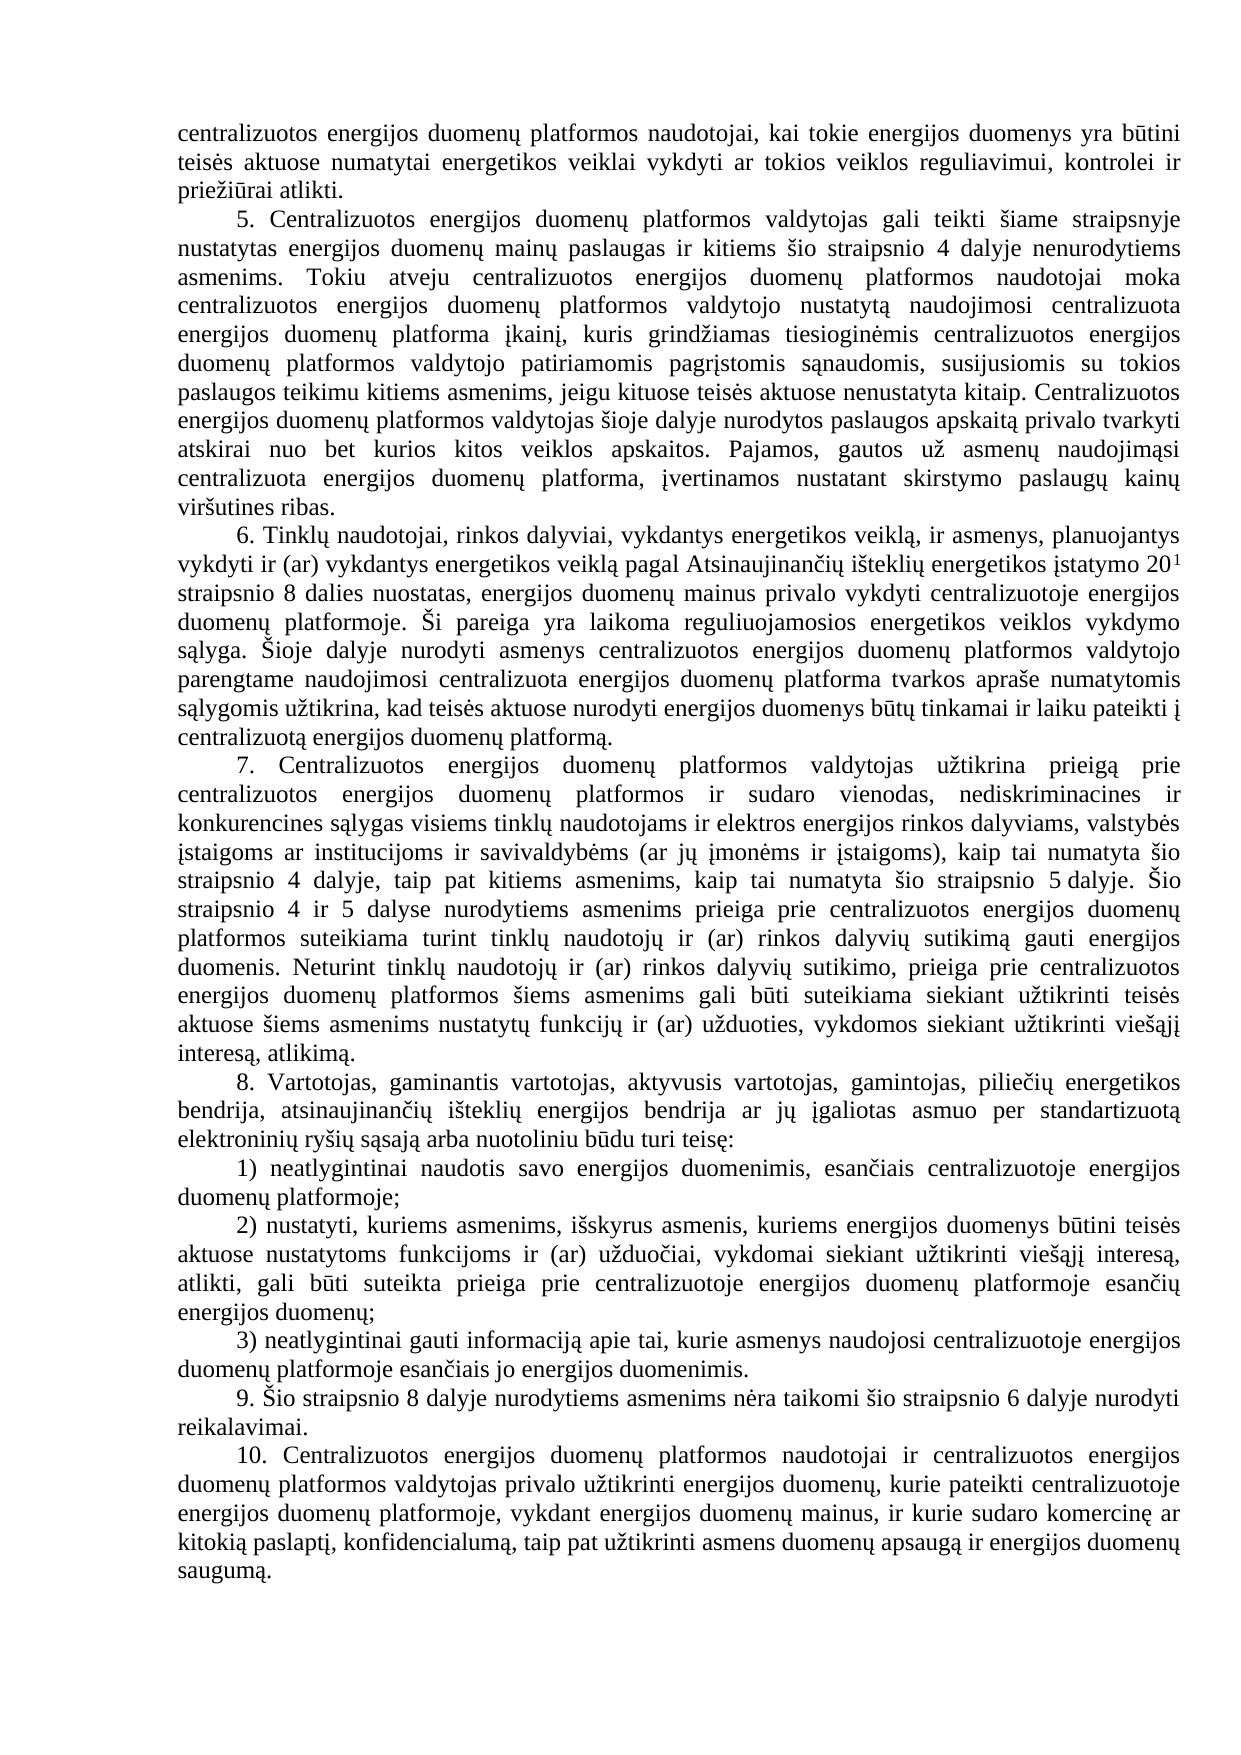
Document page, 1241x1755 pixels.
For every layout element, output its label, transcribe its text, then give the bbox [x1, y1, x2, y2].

text 1) neatlygintinai naudotis savo energijos duomenimis, esančiais centralizuotoje energijos duomenų platformoje; [177, 1153, 1181, 1211]
text 7. Centralizuotos energijos duomenų platformos valdytojas užtikrina prieigą prie centralizuotos energijos duomenų platformos ir sudaro vienodas, nediskriminacines ir konkurencines sąlygas visiems tinklų naudotojams ir elektros energijos rinkos dalyviams, valstybės įstaigoms ar institucijoms ir savivaldybėms (ar jų įmonėms ir įstaigoms), kaip tai numatyta šio straipsnio 4 dalyje, taip pat kitiems asmenims, kaip tai numatyta šio straipsnio 5 dalyje. Šio straipsnio 4 ir 5 dalyse nurodytiems asmenims prieiga prie centralizuotos energijos duomenų platformos suteikiama turint tinklų naudotojų ir (ar) rinkos dalyvių sutikimą gauti energijos duomenis. Neturint tinklų naudotojų ir (ar) rinkos dalyvių sutikimo, prieiga prie centralizuotos energijos duomenų platformos šiems asmenims gali būti suteikiama siekiant užtikrinti teisės aktuose šiems asmenims nustatytų funkcijų ir (ar) užduoties, vykdomos siekiant užtikrinti viešąjį interesą, atlikimą. [177, 751, 1181, 1067]
text centralizuotos energijos duomenų platformos naudotojai, kai tokie energijos duomenys yra būtini teisės aktuose numatytai energetikos veiklai vykdyti ar tokios veiklos reguliavimui, kontrolei ir priežiūrai atlikti. [177, 118, 1181, 204]
text 2) nustatyti, kuriems asmenims, išskyrus asmenis, kuriems energijos duomenys būtini teisės aktuose nustatytoms funkcijoms ir (ar) užduočiai, vykdomai siekiant užtikrinti viešąjį interesą, atlikti, gali būti suteikta prieiga prie centralizuotoje energijos duomenų platformoje esančių energijos duomenų; [177, 1211, 1181, 1326]
text 5. Centralizuotos energijos duomenų platformos valdytojas gali teikti šiame straipsnyje nustatytas energijos duomenų mainų paslaugas ir kitiems šio straipsnio 4 dalyje nenurodytiems asmenims. Tokiu atveju centralizuotos energijos duomenų platformos naudotojai moka centralizuotos energijos duomenų platformos valdytojo nustatytą naudojimosi centralizuota energijos duomenų platforma įkainį, kuris grindžiamas tiesioginėmis centralizuotos energijos duomenų platformos valdytojo patiriamomis pagrįstomis sąnaudomis, susijusiomis su tokios paslaugos teikimu kitiems asmenims, jeigu kituose teisės aktuose nenustatyta kitaip. Centralizuotos energijos duomenų platformos valdytojas šioje dalyje nurodytos paslaugos apskaitą privalo tvarkyti atskirai nuo bet kurios kitos veiklos apskaitos. Pajamos, gautos už asmenų naudojimąsi centralizuota energijos duomenų platforma, įvertinamos nustatant skirstymo paslaugų kainų viršutines ribas. [177, 204, 1181, 521]
text 9. Šio straipsnio 8 dalyje nurodytiems asmenims nėra taikomi šio straipsnio 6 dalyje nurodyti reikalavimai. [177, 1383, 1181, 1441]
text 3) neatlygintinai gauti informaciją apie tai, kurie asmenys naudojosi centralizuotoje energijos duomenų platformoje esančiais jo energijos duomenimis. [177, 1326, 1181, 1383]
text 10. Centralizuotos energijos duomenų platformos naudotojai ir centralizuotos energijos duomenų platformos valdytojas privalo užtikrinti energijos duomenų, kurie pateikti centralizuotoje energijos duomenų platformoje, vykdant energijos duomenų mainus, ir kurie sudaro komercinę ar kitokią paslaptį, konfidencialumą, taip pat užtikrinti asmens duomenų apsaugą ir energijos duomenų saugumą. [177, 1441, 1181, 1584]
text 6. Tinklų naudotojai, rinkos dalyviai, vykdantys energetikos veiklą, ir asmenys, planuojantys vykdyti ir (ar) vykdantys energetikos veiklą pagal Atsinaujinančių išteklių energetikos įstatymo 201 straipsnio 8 dalies nuostatas, energijos duomenų mainus privalo vykdyti centralizuotoje energijos duomenų platformoje. Ši pareiga yra laikoma reguliuojamosios energetikos veiklos vykdymo sąlyga. Šioje dalyje nurodyti asmenys centralizuotos energijos duomenų platformos valdytojo parengtame naudojimosi centralizuota energijos duomenų platforma tvarkos apraše numatytomis sąlygomis užtikrina, kad teisės aktuose nurodyti energijos duomenys būtų tinkamai ir laiku pateikti į centralizuotą energijos duomenų platformą. [177, 521, 1181, 751]
text 8. Vartotojas, gaminantis vartotojas, aktyvusis vartotojas, gamintojas, piliečių energetikos bendrija, atsinaujinančių išteklių energijos bendrija ar jų įgaliotas asmuo per standartizuotą elektroninių ryšių sąsają arba nuotoliniu būdu turi teisę: [177, 1067, 1181, 1153]
